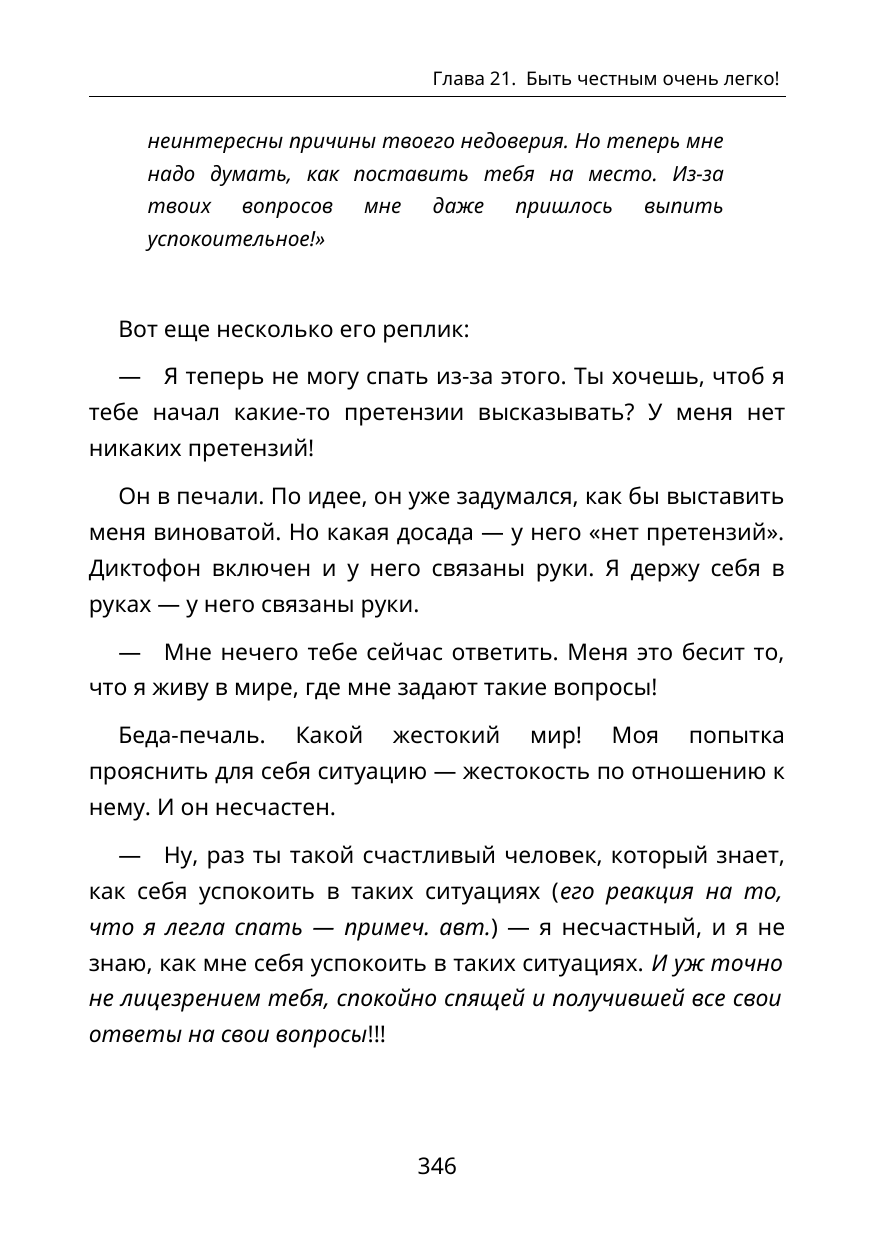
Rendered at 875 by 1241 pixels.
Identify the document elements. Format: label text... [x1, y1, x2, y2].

list Мне нечего тебе сейчас ответить. Меня это бесит то, что я живу в мире, где мне задают такие вопросы! [88, 635, 786, 703]
list Я теперь не могу спать из-за этого. Ты хочешь, чтоб я тебе начал какие-то претензии высказывать? У меня нет никаких претензий! [88, 360, 786, 463]
text Беда-печаль. Какой жестокий мир! Моя попытка прояснить для себя ситуацию — жестокость по отношению к нему. И он несчастен. [88, 719, 786, 822]
text неинтересны причины твоего недоверия. Но теперь мне надо думать, как поставить тебя на место. Из-за твоих вопросов мне даже пришлось выпить успокоительное!» [147, 126, 727, 252]
text Он в печали. По идее, он уже задумался, как бы выставить меня виноватой. Но какая досада — у него «нет претензий». Диктофон включен и у него связаны руки. Я держу себя в руках — у него связаны руки. [88, 480, 786, 619]
list Ну, раз ты такой счастливый человек, который знает, как себя успокоить в таких ситуациях (его реакция на то, что я легла спать — примеч. авт.) — я несчастный, и я не знаю, как мне себя успокоить в таких ситуациях. И уж точно не лицезрением тебя, спокойно спящей и получившей все свои ответы на свои вопросы!!! [88, 839, 786, 1049]
text Вот еще несколько его реплик: [88, 313, 786, 344]
